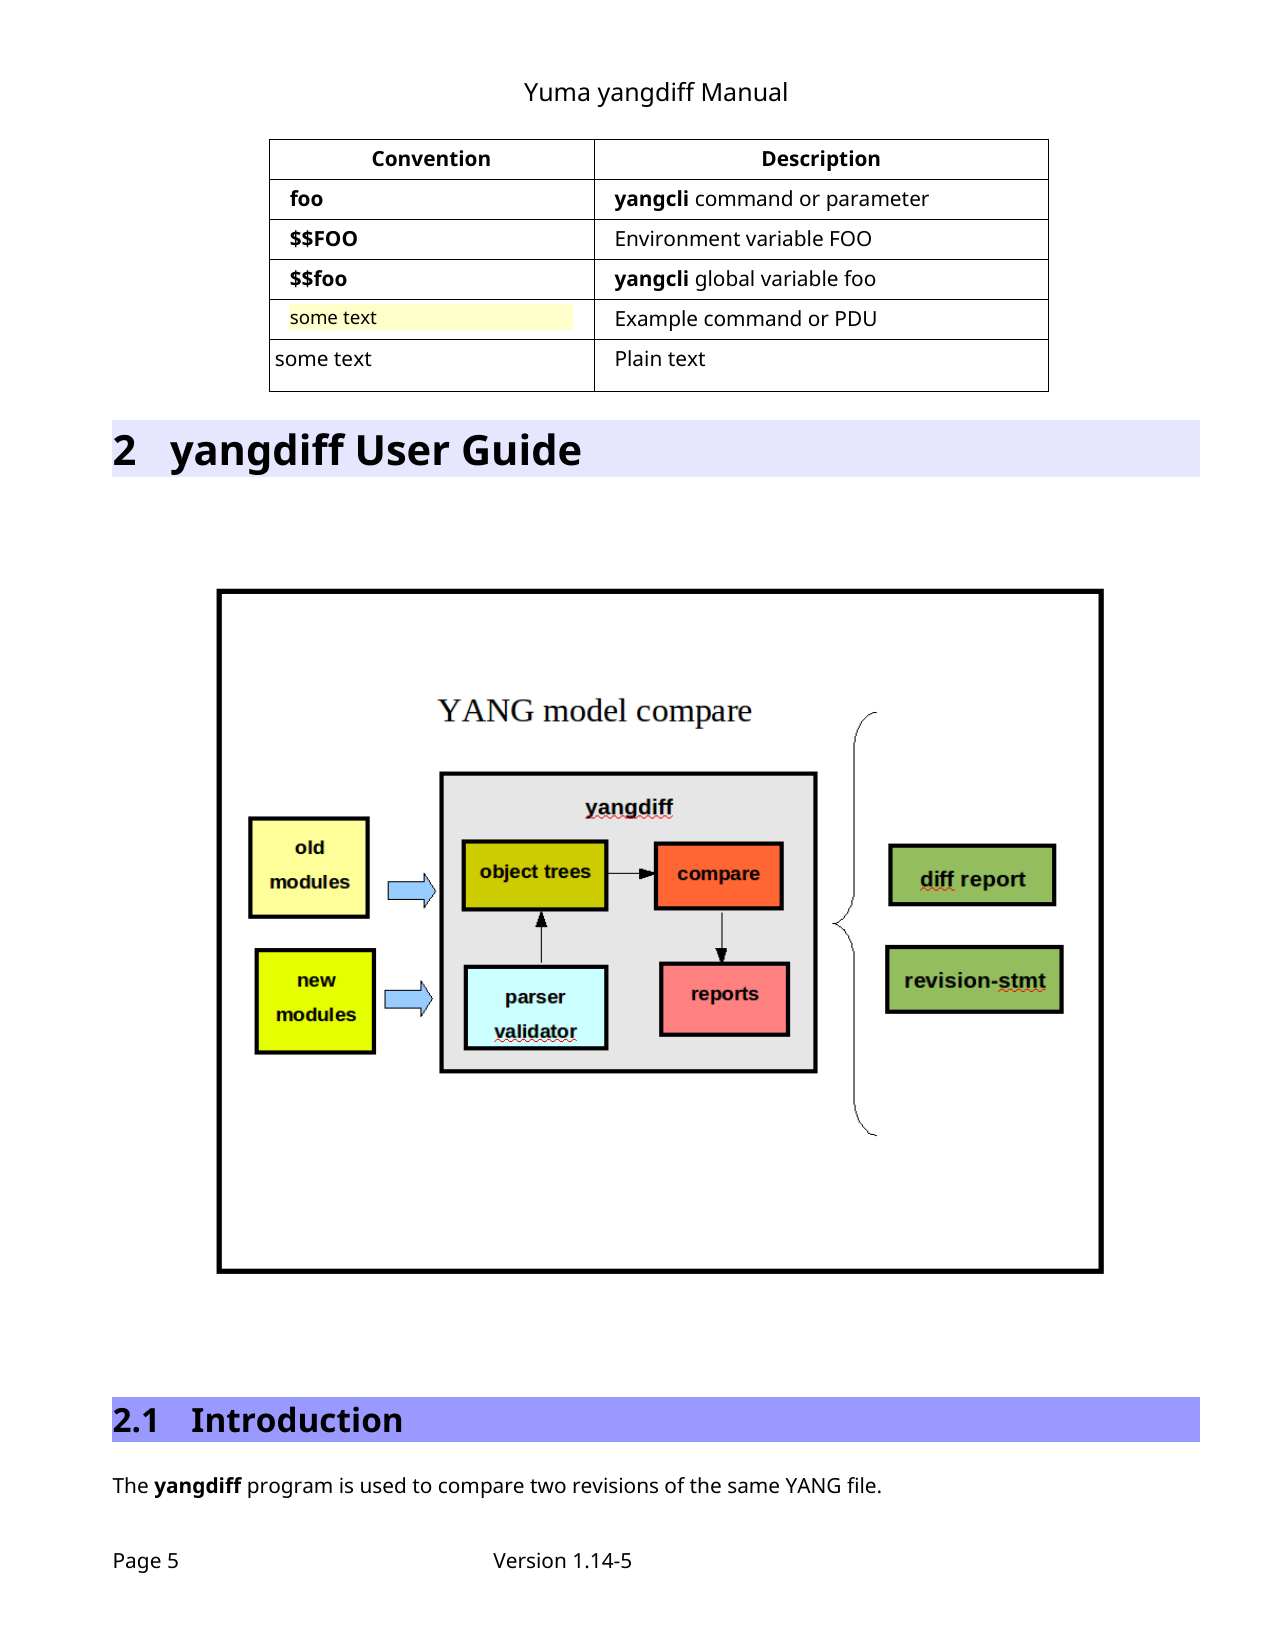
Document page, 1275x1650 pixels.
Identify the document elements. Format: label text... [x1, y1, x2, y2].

table_cell $$FOO [270, 220, 594, 258]
subtitle Introduction [112, 1397, 1200, 1442]
table_cell Environment variable FOO [595, 220, 1048, 258]
table_header Description [595, 140, 1048, 178]
subtitle yangdiff User Guide [112, 420, 1200, 477]
table_cell $$foo [270, 260, 594, 298]
picture [149, 547, 1163, 1299]
table_cell Plain text [595, 340, 1048, 391]
table_cell Example command or PDU [595, 300, 1048, 338]
table_header Convention [270, 140, 594, 178]
table_cell yangcli command or parameter [595, 180, 1048, 218]
table_cell some text [270, 340, 594, 391]
text The yangdiff program is used to compare two revisions of the same YANG file. [112, 1472, 1200, 1500]
table_cell foo [270, 180, 594, 218]
table_cell some text [270, 300, 594, 338]
table_cell yangcli global variable foo [595, 260, 1048, 298]
